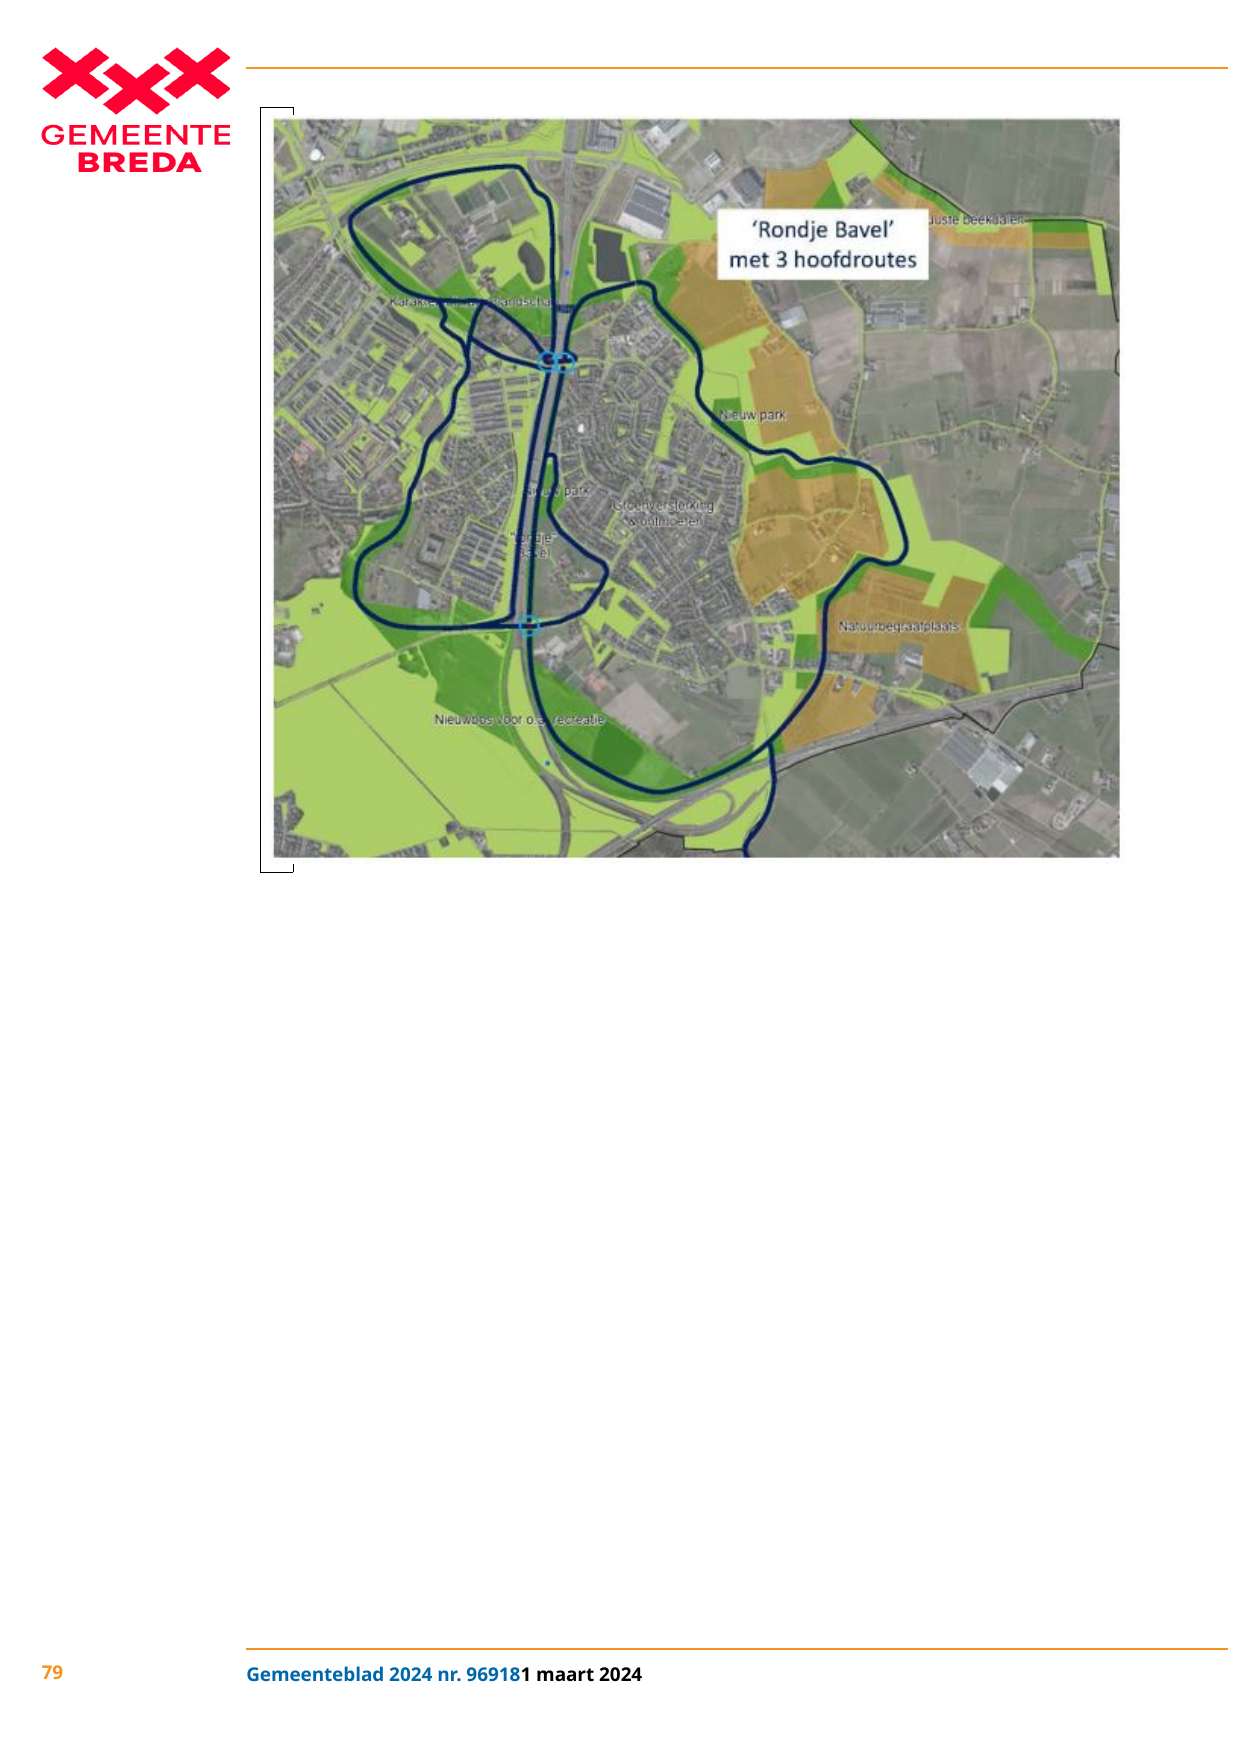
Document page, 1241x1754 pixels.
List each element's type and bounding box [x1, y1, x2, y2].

picture [268, 115, 1125, 864]
picture [41, 47, 231, 172]
